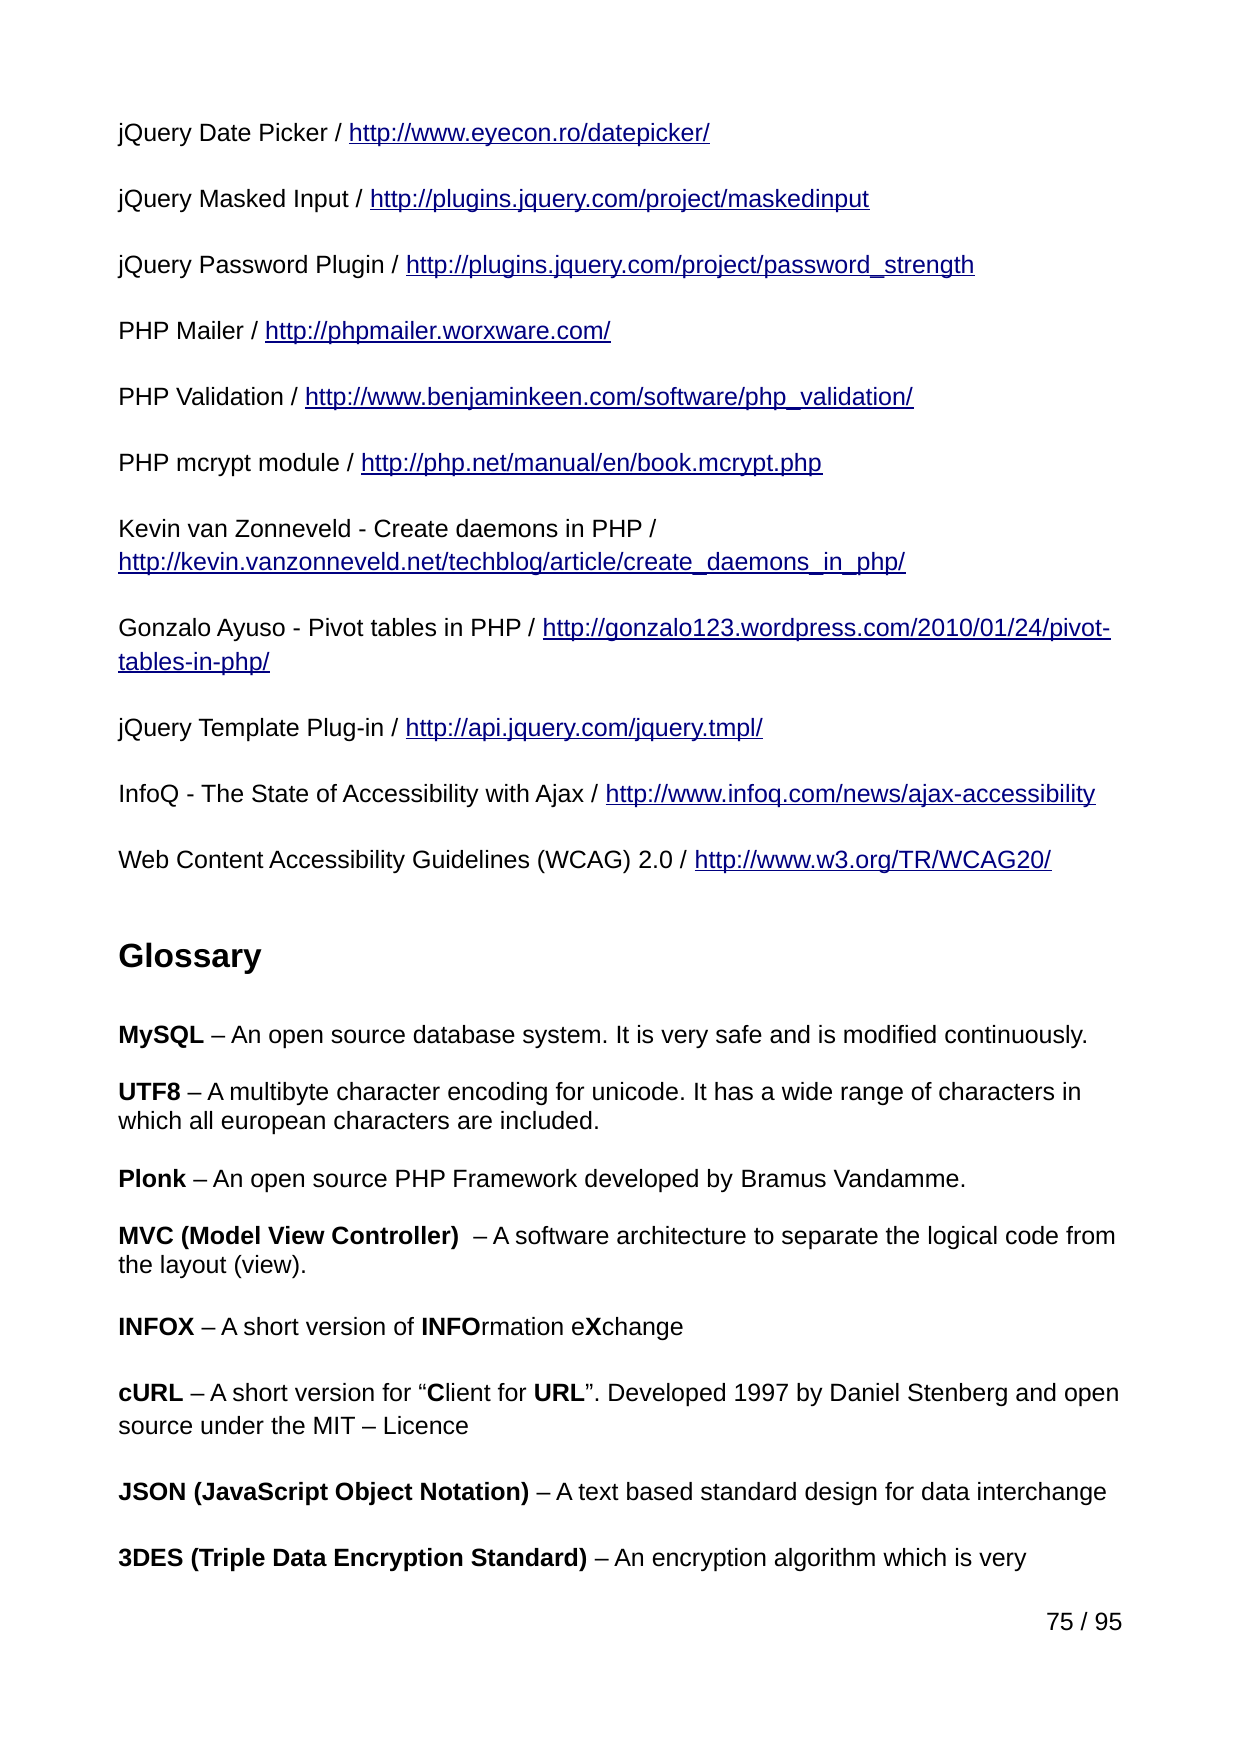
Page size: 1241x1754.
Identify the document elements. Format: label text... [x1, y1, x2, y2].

text Web Content Accessibility Guidelines (WCAG) 2.0 / http://www.w3.org/TR/WCAG20/ [118, 844, 1122, 873]
text jQuery Masked Input / http://plugins.jquery.com/project/maskedinput [118, 184, 1122, 246]
subtitle Glossary [118, 936, 1122, 974]
text jQuery Password Plugin / http://plugins.jquery.com/project/password_strength [118, 250, 1122, 279]
text PHP Validation / http://www.benjaminkeen.com/software/php_validation/ [118, 349, 1122, 411]
text MVC (Model View Controller) – A software architecture to separate the logical code from the layout (view). [118, 1221, 1122, 1278]
text Plonk – An open source PHP Framework developed by Bramus Vandamme. [118, 1163, 1122, 1192]
text Kevin van Zonneveld - Create daemons in PHP / http://kevin.vanzonneveld.net/techblog/article/create_daemons_in_php/ [118, 514, 1122, 576]
text jQuery Date Picker / http://www.eyecon.ro/datepicker/ [118, 118, 1122, 147]
text PHP mcrypt module / http://php.net/manual/en/book.mcrypt.php [118, 448, 1122, 477]
text UTF8 – A multibyte character encoding for unicode. It has a wide range of characters in which all european characters are included. [118, 1077, 1122, 1135]
text INFOX – A short version of INFOrmation eXchange [118, 1312, 1122, 1340]
text InfoQ - The State of Accessibility with Ajax / http://www.infoq.com/news/ajax-accessibility [118, 778, 1122, 807]
text cURL – A short version for “Client for URL”. Developed 1997 by Daniel Stenberg and open source under the MIT – Licence [118, 1378, 1122, 1439]
text jQuery Template Plug-in / http://api.jquery.com/jquery.tmpl/ [118, 712, 1122, 741]
text 3DES (Triple Data Encryption Standard) – An encryption algorithm which is very [118, 1543, 1122, 1571]
text MySQL – An open source database system. It is very safe and is modified continuously. [118, 1020, 1122, 1048]
text Gonzalo Ayuso - Pivot tables in PHP / http://gonzalo123.wordpress.com/2010/01/24/pivot-tables-in-php/ [118, 613, 1122, 675]
text JSON (JavaScript Object Notation) – A text based standard design for data interchange [118, 1477, 1122, 1505]
text PHP Mailer / http://phpmailer.worxware.com/ [118, 316, 1122, 345]
